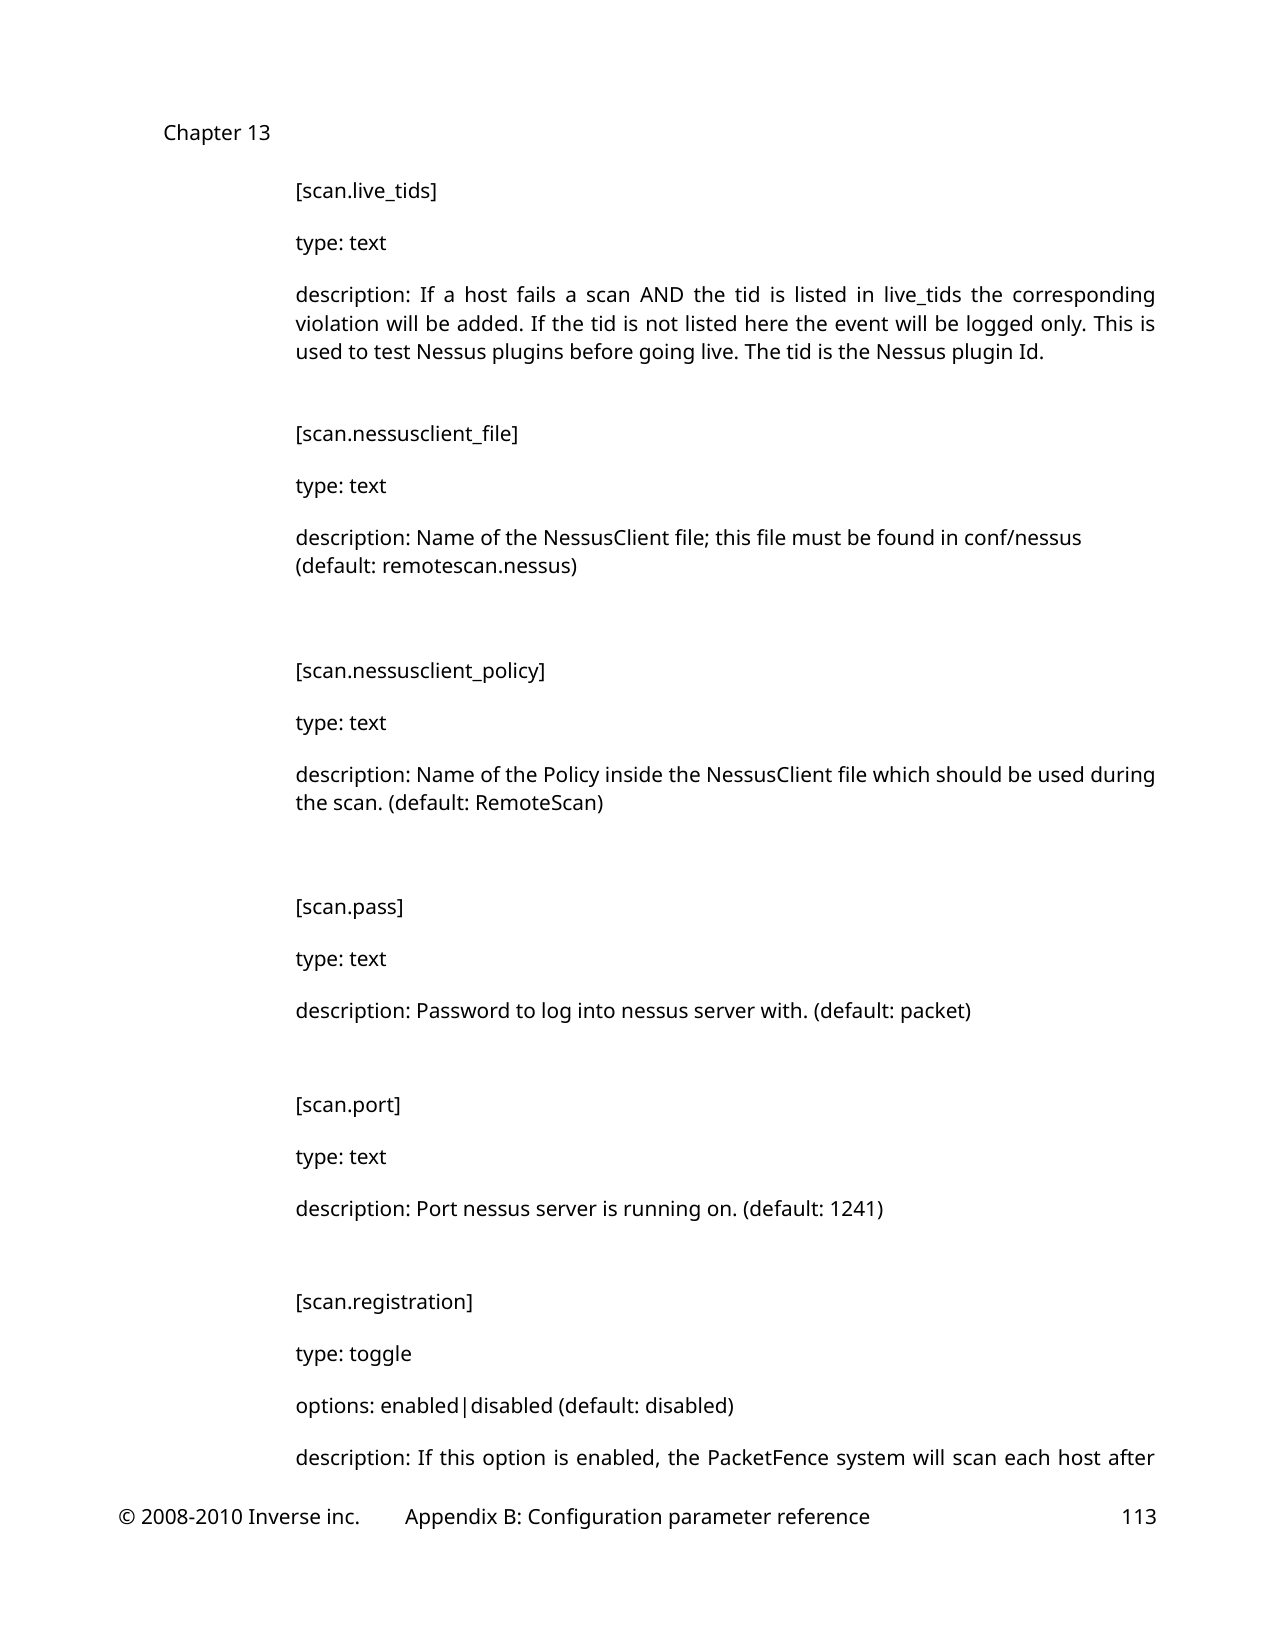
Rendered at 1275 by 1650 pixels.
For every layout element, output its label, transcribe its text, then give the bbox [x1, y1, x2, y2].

text options: enabled|disabled (default: disabled) [295, 1391, 1157, 1419]
text description: Port nessus server is running on. (default: 1241) [295, 1194, 1157, 1222]
text description: If a host fails a scan AND the tid is listed in live_tids the corresponding violation will be added. If the tid is not listed here the event will be logged only. This is used to test Nessus plugins before going live. The tid is the Nessus plugin Id. [295, 280, 1157, 366]
text [scan.nessusclient_file] [295, 419, 1157, 447]
text type: text [295, 708, 1157, 736]
text type: text [295, 944, 1157, 973]
text [scan.pass] [295, 892, 1157, 921]
text [scan.live_tids] [295, 176, 1157, 204]
text type: toggle [295, 1339, 1157, 1367]
text type: text [295, 228, 1157, 257]
text type: text [295, 471, 1157, 499]
text type: text [295, 1142, 1157, 1170]
text description: Name of the Policy inside the NessusClient file which should be used during the scan. (default: RemoteScan) [295, 760, 1157, 817]
text description: If this option is enabled, the PacketFence system will scan each host after [295, 1443, 1157, 1472]
text [scan.port] [295, 1090, 1157, 1118]
text [scan.registration] [295, 1287, 1157, 1315]
text description: Name of the NessusClient file; this file must be found in conf/nessus (default: remotescan.nessus) [295, 523, 1157, 580]
text [scan.nessusclient_policy] [295, 656, 1157, 684]
text description: Password to log into nessus server with. (default: packet) [295, 997, 1157, 1025]
